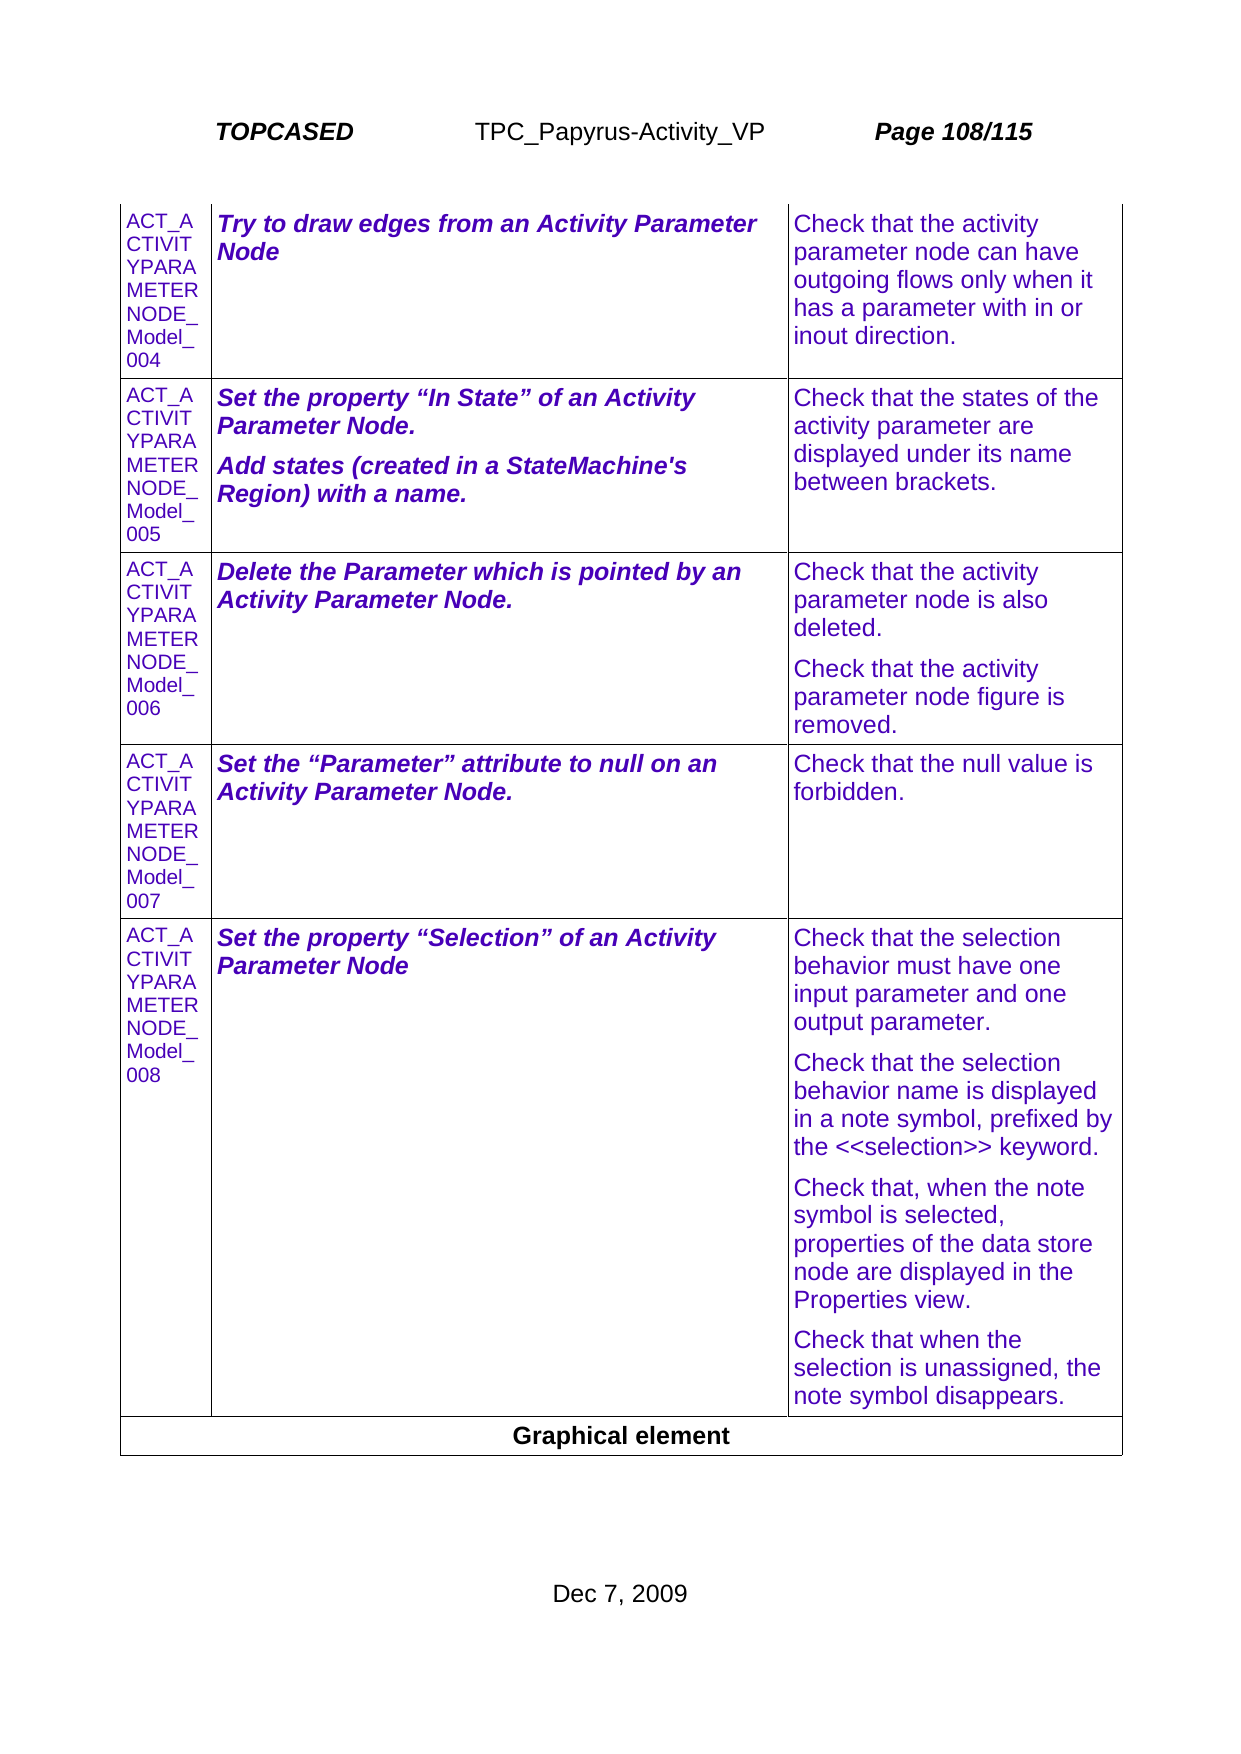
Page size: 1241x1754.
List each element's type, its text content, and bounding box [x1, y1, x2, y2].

table_cell ACT_ACTIVITYPARAMETERNODE_Model_006 [121, 553, 211, 744]
table_cell Check that the null value is forbidden. [789, 745, 1122, 918]
table_cell Delete the Parameter which is pointed by an Activity Parameter Node. [212, 553, 787, 744]
table_cell ACT_ACTIVITYPARAMETERNODE_Model_008 [121, 919, 211, 1416]
table_cell ACT_ACTIVITYPARAMETERNODE_Model_007 [121, 745, 211, 918]
table_cell Set the property “Selection” of an Activity Parameter Node [212, 919, 787, 1416]
table_cell ACT_ACTIVITYPARAMETERNODE_Model_004 [121, 204, 211, 378]
table_cell Set the “Parameter” attribute to null on an Activity Parameter Node. [212, 745, 787, 918]
table_cell Set the property “In State” of an Activity Parameter Node. Add states (created in a StateMachine's Region) with a name. [212, 379, 787, 552]
table_cell ACT_ACTIVITYPARAMETERNODE_Model_005 [121, 379, 211, 552]
table_cell Check that the activity parameter node can have outgoing flows only when it has a parameter with in or inout direction. [789, 204, 1122, 378]
table_cell Check that the states of the activity parameter are displayed under its name between brackets. [789, 379, 1122, 552]
table_cell Check that the activity parameter node is also deleted. Check that the activity parameter node figure is removed. [789, 553, 1122, 744]
table_cell Graphical element [121, 1417, 1122, 1455]
table_cell Check that the selection behavior must have one input parameter and one output parameter. Check that the selection behavior name is displayed in a note symbol, prefixed by the <<selection>> keyword. Check that, when the note symbol is selected, properties of the data store node are displayed in the Properties view. Check that when the selection is unassigned, the note symbol disappears. [789, 919, 1122, 1416]
table_cell Try to draw edges from an Activity Parameter Node [212, 204, 787, 378]
